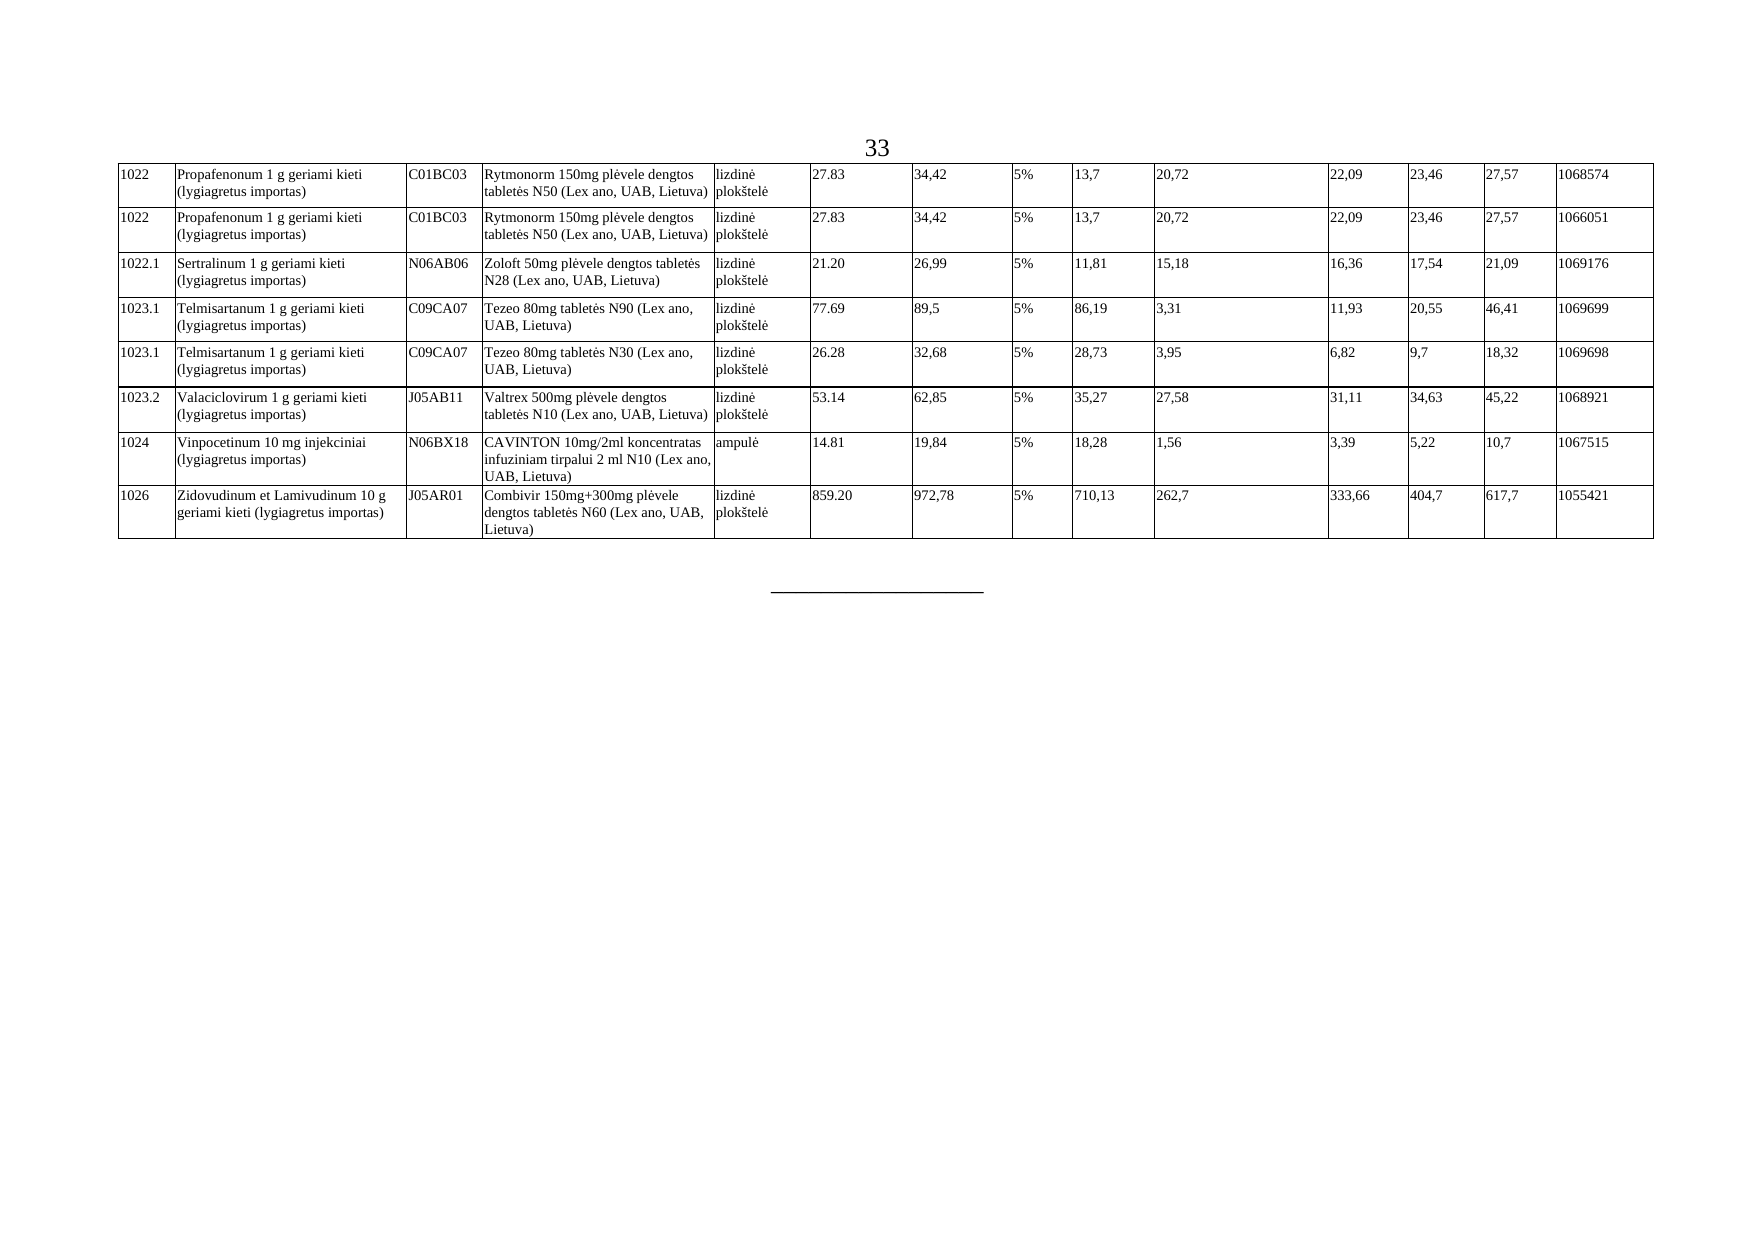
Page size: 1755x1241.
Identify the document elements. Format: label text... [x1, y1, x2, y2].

table_cell 1022 [119, 208, 175, 252]
table_cell Combivir 150mg+300mg plėvele dengtos tabletės N60 (Lex ano, UAB, Lietuva) [483, 486, 714, 537]
table_cell 617,7 [1485, 486, 1556, 537]
table_cell 1023.1 [119, 298, 175, 341]
table_cell Zidovudinum et Lamivudinum 10 g geriami kieti (lygiagretus importas) [176, 486, 406, 537]
table_cell 1069176 [1557, 253, 1653, 297]
table_cell 333,66 [1329, 486, 1408, 537]
table_cell 15,18 [1155, 253, 1328, 297]
table_cell 6,82 [1329, 342, 1408, 386]
table_cell 35,27 [1073, 388, 1154, 432]
table_cell 22,09 [1329, 164, 1408, 207]
table_cell 16,36 [1329, 253, 1408, 297]
table_cell lizdinė plokštelė [715, 164, 810, 207]
table_cell C09CA07 [407, 298, 482, 341]
table_cell 18,28 [1073, 433, 1154, 484]
table_cell C09CA07 [407, 342, 482, 386]
table_cell 27,57 [1485, 164, 1556, 207]
table_cell 972,78 [913, 486, 1012, 537]
table_cell 34,42 [913, 164, 1012, 207]
table_cell Telmisartanum 1 g geriami kieti (lygiagretus importas) [176, 342, 406, 386]
table_cell 404,7 [1409, 486, 1484, 537]
table_cell 3,95 [1155, 342, 1328, 386]
table_cell 14.81 [811, 433, 912, 484]
table_cell Zoloft 50mg plėvele dengtos tabletės N28 (Lex ano, UAB, Lietuva) [483, 253, 714, 297]
table_cell 23,46 [1409, 208, 1484, 252]
table_cell 53.14 [811, 388, 912, 432]
table_cell 31,11 [1329, 388, 1408, 432]
table_cell Propafenonum 1 g geriami kieti (lygiagretus importas) [176, 164, 406, 207]
table_cell 1068574 [1557, 164, 1653, 207]
table_cell N06BX18 [407, 433, 482, 484]
table_cell 3,39 [1329, 433, 1408, 484]
table_cell 19,84 [913, 433, 1012, 484]
table_cell Valaciclovirum 1 g geriami kieti (lygiagretus importas) [176, 388, 406, 432]
table_cell 28,73 [1073, 342, 1154, 386]
table_cell 5% [1013, 298, 1072, 341]
table_cell C01BC03 [407, 164, 482, 207]
table_cell lizdinė plokštelė [715, 342, 810, 386]
table_cell 20,72 [1155, 208, 1328, 252]
table_cell Propafenonum 1 g geriami kieti (lygiagretus importas) [176, 208, 406, 252]
table_cell 22,09 [1329, 208, 1408, 252]
table_cell lizdinė plokštelė [715, 388, 810, 432]
table_cell 1069698 [1557, 342, 1653, 386]
table_cell 5% [1013, 208, 1072, 252]
table_cell 1068921 [1557, 388, 1653, 432]
table_cell J05AR01 [407, 486, 482, 537]
table_cell 27.83 [811, 164, 912, 207]
table_cell 5% [1013, 253, 1072, 297]
table_cell Rytmonorm 150mg plėvele dengtos tabletės N50 (Lex ano, UAB, Lietuva) [483, 164, 714, 207]
table_cell lizdinė plokštelė [715, 486, 810, 537]
table_cell Vinpocetinum 10 mg injekciniai (lygiagretus importas) [176, 433, 406, 484]
table_cell N06AB06 [407, 253, 482, 297]
table_cell 710,13 [1073, 486, 1154, 537]
table_cell 86,19 [1073, 298, 1154, 341]
table_cell 89,5 [913, 298, 1012, 341]
table_cell 21.20 [811, 253, 912, 297]
table_cell 1055421 [1557, 486, 1653, 537]
table_cell Valtrex 500mg plėvele dengtos tabletės N10 (Lex ano, UAB, Lietuva) [483, 388, 714, 432]
table_cell 26,99 [913, 253, 1012, 297]
table_cell 1023.2 [119, 388, 175, 432]
table_cell 34,63 [1409, 388, 1484, 432]
table_cell 11,93 [1329, 298, 1408, 341]
table_cell 1024 [119, 433, 175, 484]
table_cell 1067515 [1557, 433, 1653, 484]
text _________________ [118, 567, 1636, 596]
table_cell 27.83 [811, 208, 912, 252]
table_cell 3,31 [1155, 298, 1328, 341]
table_cell 77.69 [811, 298, 912, 341]
table_cell lizdinė plokštelė [715, 298, 810, 341]
table_cell Telmisartanum 1 g geriami kieti (lygiagretus importas) [176, 298, 406, 341]
table_cell 27,57 [1485, 208, 1556, 252]
table_cell 32,68 [913, 342, 1012, 386]
table_cell 1023.1 [119, 342, 175, 386]
table_cell 1022.1 [119, 253, 175, 297]
table_cell 1,56 [1155, 433, 1328, 484]
table_cell 26.28 [811, 342, 912, 386]
table_cell 9,7 [1409, 342, 1484, 386]
table_cell 46,41 [1485, 298, 1556, 341]
table_cell 62,85 [913, 388, 1012, 432]
table_cell 1022 [119, 164, 175, 207]
table_cell 45,22 [1485, 388, 1556, 432]
table_cell 27,58 [1155, 388, 1328, 432]
table_cell 5% [1013, 342, 1072, 386]
table_cell 23,46 [1409, 164, 1484, 207]
table_cell J05AB11 [407, 388, 482, 432]
table_cell 1026 [119, 486, 175, 537]
table_cell 859.20 [811, 486, 912, 537]
table_cell 13,7 [1073, 164, 1154, 207]
table_cell 1069699 [1557, 298, 1653, 341]
table_cell 5% [1013, 164, 1072, 207]
table_cell 5% [1013, 486, 1072, 537]
table_cell 5% [1013, 388, 1072, 432]
table_cell Rytmonorm 150mg plėvele dengtos tabletės N50 (Lex ano, UAB, Lietuva) [483, 208, 714, 252]
table_cell ampulė [715, 433, 810, 484]
table_cell 5,22 [1409, 433, 1484, 484]
table_cell C01BC03 [407, 208, 482, 252]
table_cell 11,81 [1073, 253, 1154, 297]
table_cell 10,7 [1485, 433, 1556, 484]
table_cell Sertralinum 1 g geriami kieti (lygiagretus importas) [176, 253, 406, 297]
table_cell 17,54 [1409, 253, 1484, 297]
table_cell 20,55 [1409, 298, 1484, 341]
table_cell CAVINTON 10mg/2ml koncentratas infuziniam tirpalui 2 ml N10 (Lex ano, UAB, Lietuva) [483, 433, 714, 484]
table_cell Tezeo 80mg tabletės N90 (Lex ano, UAB, Lietuva) [483, 298, 714, 341]
table_cell 13,7 [1073, 208, 1154, 252]
table_cell lizdinė plokštelė [715, 208, 810, 252]
table_cell lizdinė plokštelė [715, 253, 810, 297]
table_cell 20,72 [1155, 164, 1328, 207]
table_cell 5% [1013, 433, 1072, 484]
table_cell 262,7 [1155, 486, 1328, 537]
table_cell 34,42 [913, 208, 1012, 252]
table_cell 18,32 [1485, 342, 1556, 386]
table_cell 1066051 [1557, 208, 1653, 252]
table_cell 21,09 [1485, 253, 1556, 297]
table_cell Tezeo 80mg tabletės N30 (Lex ano, UAB, Lietuva) [483, 342, 714, 386]
